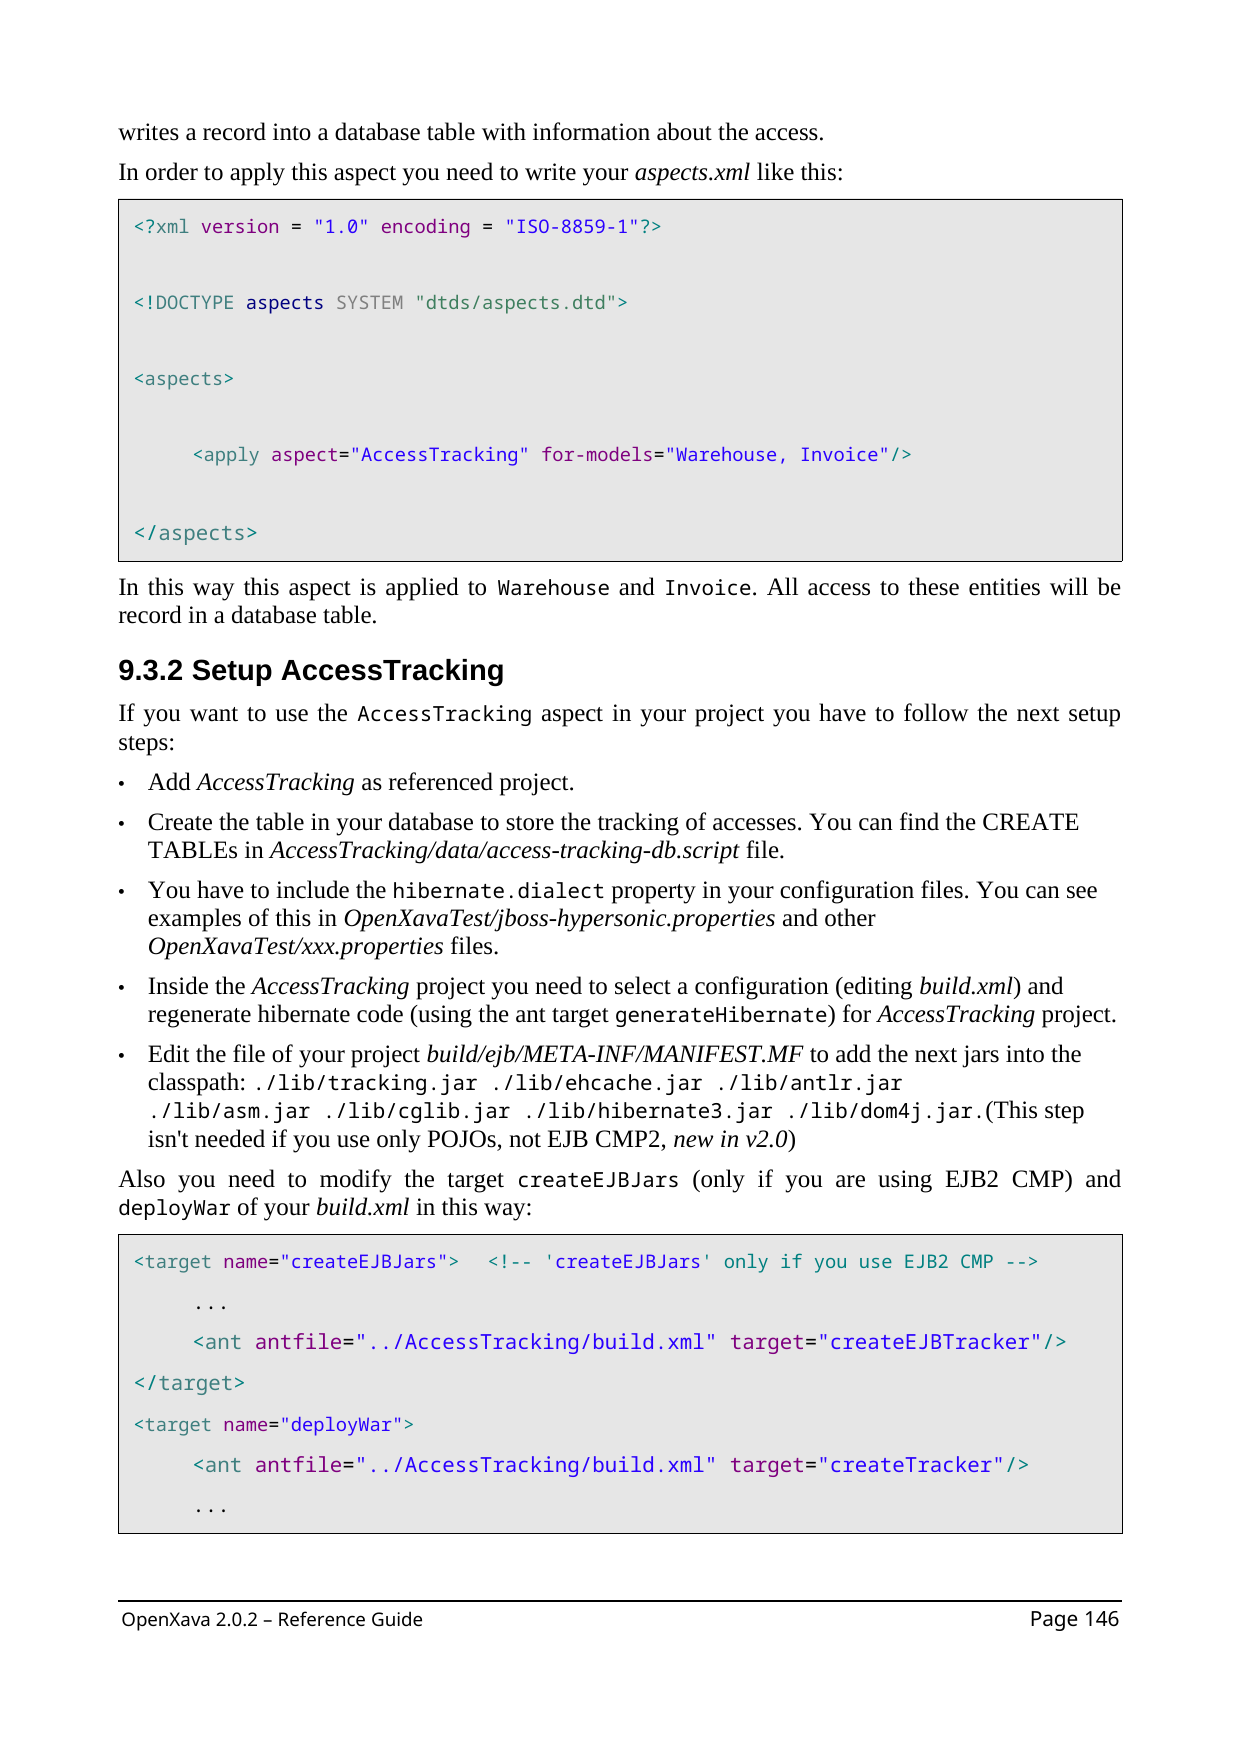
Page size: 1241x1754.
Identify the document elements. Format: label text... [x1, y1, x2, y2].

text In this way this aspect is applied to Warehouse and Invoice. All access to these entities will be record in a database table. [118, 573, 1122, 629]
text <ant antfile="../AccessTracking/build.xml" target="createTracker"/> [119, 1435, 1122, 1476]
text In order to apply this aspect you need to write your aspects.xml like this: [118, 158, 1122, 186]
text <apply aspect="AccessTracking" for-models="Warehouse, Invoice"/> [119, 427, 1122, 465]
list Create the table in your database to store the tracking of accesses. You can find the CREATE TABLEs in AccessTracking/data/access-tracking-db.script file. [118, 808, 1122, 863]
text </aspects> [119, 503, 1122, 561]
text </target> [119, 1353, 1122, 1394]
text <aspects> [119, 351, 1122, 389]
text ... [119, 1272, 1122, 1313]
text Also you need to modify the target createEJBJars (only if you are using EJB2 CMP) and deployWar of your build.xml in this way: [118, 1165, 1122, 1221]
list Edit the file of your project build/ejb/META-INF/MANIFEST.MF to add the next jars into the classpath: ./lib/tracking.jar ./lib/ehcache.jar ./lib/antlr.jar ./lib/asm.jar ./lib/cglib.jar ./lib/hibernate3.jar ./lib/dom4j.jar.(This step isn't needed if you use only POJOs, not EJB CMP2, new in v2.0) [118, 1041, 1122, 1152]
text <target name="deployWar"> [119, 1394, 1122, 1435]
subtitle Setup AccessTracking [118, 654, 1122, 687]
list Inside the AccessTracking project you need to select a configuration (editing build.xml) and regenerate hibernate code (using the ant target generateHibernate) for AccessTracking project. [118, 972, 1122, 1028]
text <ant antfile="../AccessTracking/build.xml" target="createEJBTracker"/> [119, 1313, 1122, 1353]
text ... [119, 1476, 1122, 1533]
text <target name="createEJBJars"> <!-- 'createEJBJars' only if you use EJB2 CMP --> [119, 1235, 1122, 1272]
text <!DOCTYPE aspects SYSTEM "dtds/aspects.dtd"> [119, 274, 1122, 313]
text <?xml version = "1.0" encoding = "ISO-8859-1"?> [119, 200, 1122, 237]
text If you want to use the AccessTracking aspect in your project you have to follow the next setup steps: [118, 699, 1122, 755]
list Add AccessTracking as referenced project. [118, 768, 1122, 796]
list You have to include the hibernate.dialect property in your configuration files. You can see examples of this in OpenXavaTest/jboss-hypersonic.properties and other OpenXavaTest/xxx.properties files. [118, 876, 1122, 959]
text writes a record into a database table with information about the access. [118, 118, 1122, 146]
